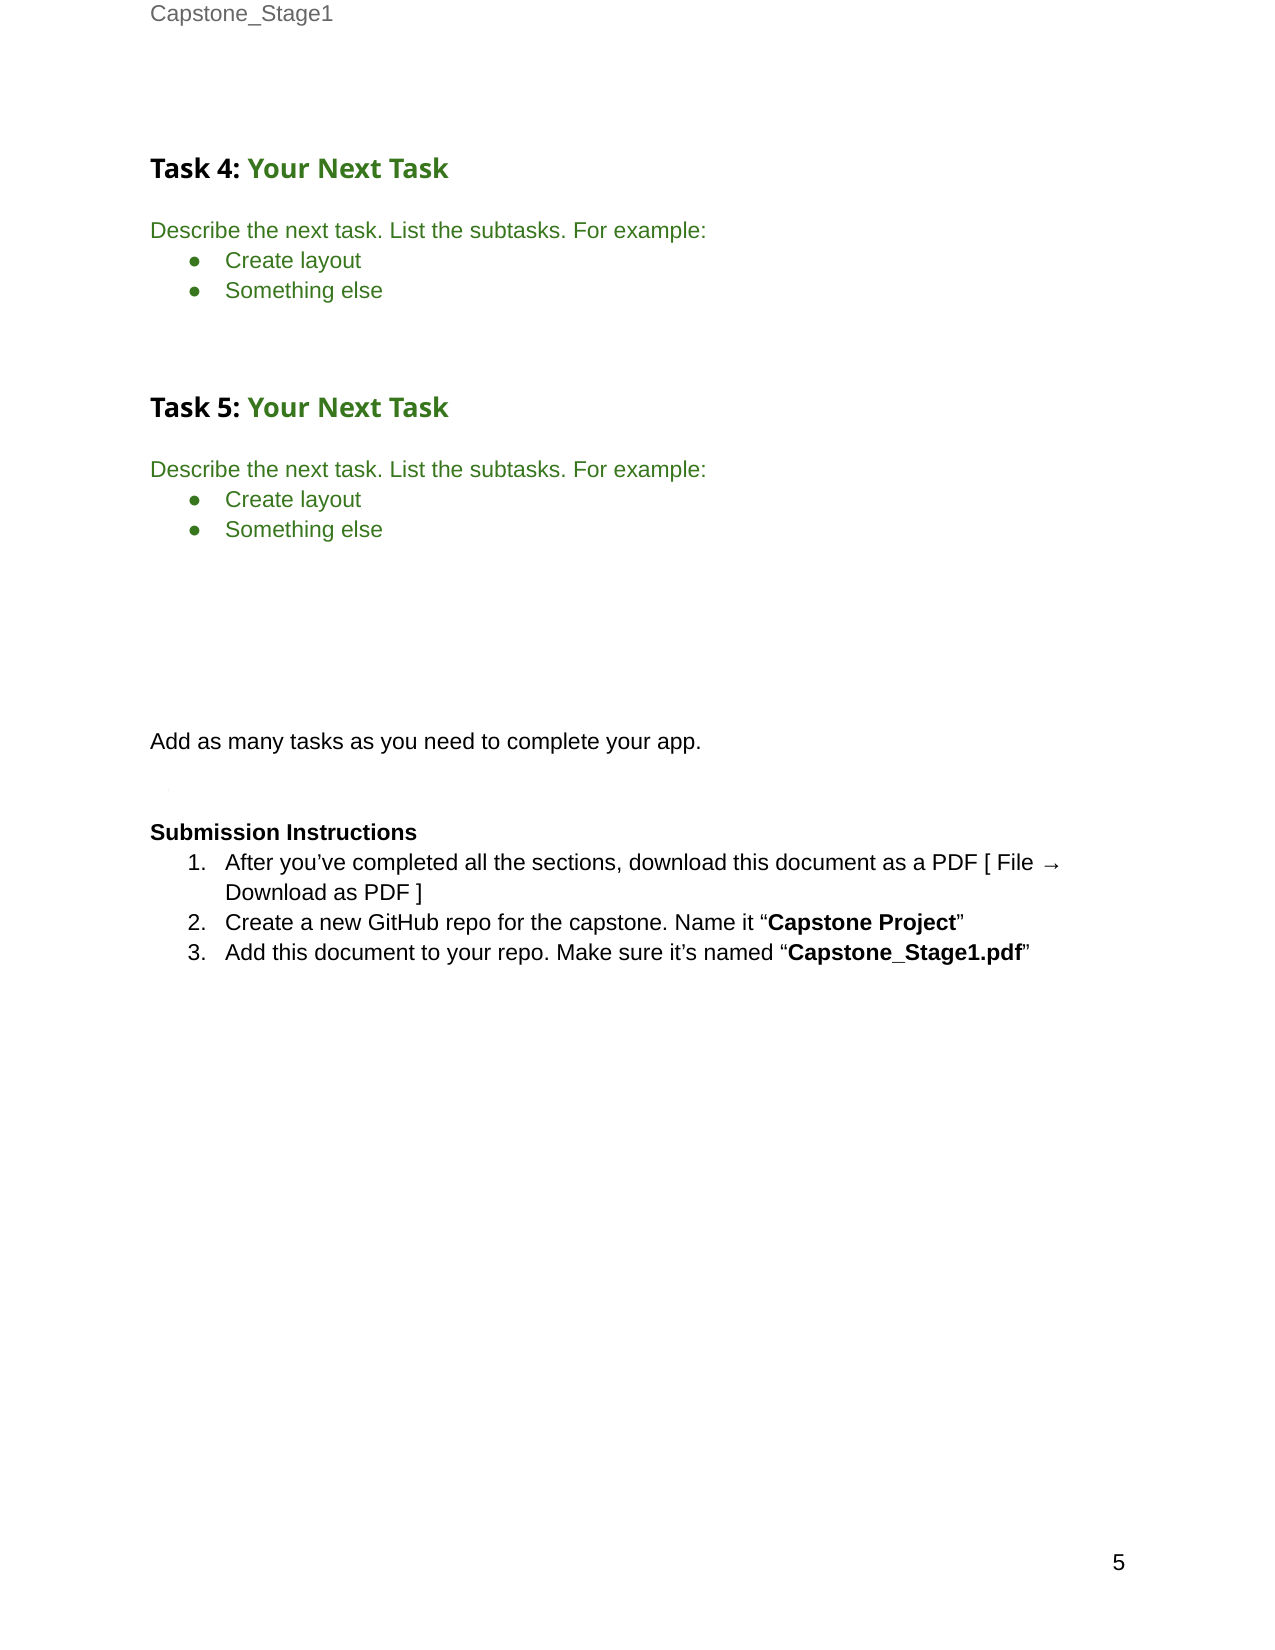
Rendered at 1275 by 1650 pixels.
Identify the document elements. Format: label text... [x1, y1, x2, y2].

subtitle Task 5: Your Next Task [150, 389, 1125, 426]
list Create layout [187, 486, 1125, 513]
list After you’ve completed all the sections, download this document as a PDF [ File → Download as PDF ] [187, 849, 1125, 905]
text Add as many tasks as you need to complete your app. [150, 728, 1125, 754]
subtitle Task 4: Your Next Task [150, 150, 1125, 187]
list Create layout [187, 247, 1125, 274]
list Something else [187, 277, 1125, 304]
text Describe the next task. List the subtasks. For example: [150, 456, 1125, 482]
list Something else [187, 516, 1125, 543]
list Add this document to your repo. Make sure it’s named “Capstone_Stage1.pdf” [187, 939, 1125, 966]
list Create a new GitHub repo for the capstone. Name it “Capstone Project” [187, 909, 1125, 936]
text Describe the next task. List the subtasks. For example: [150, 217, 1125, 243]
text Submission Instructions [150, 818, 1125, 845]
